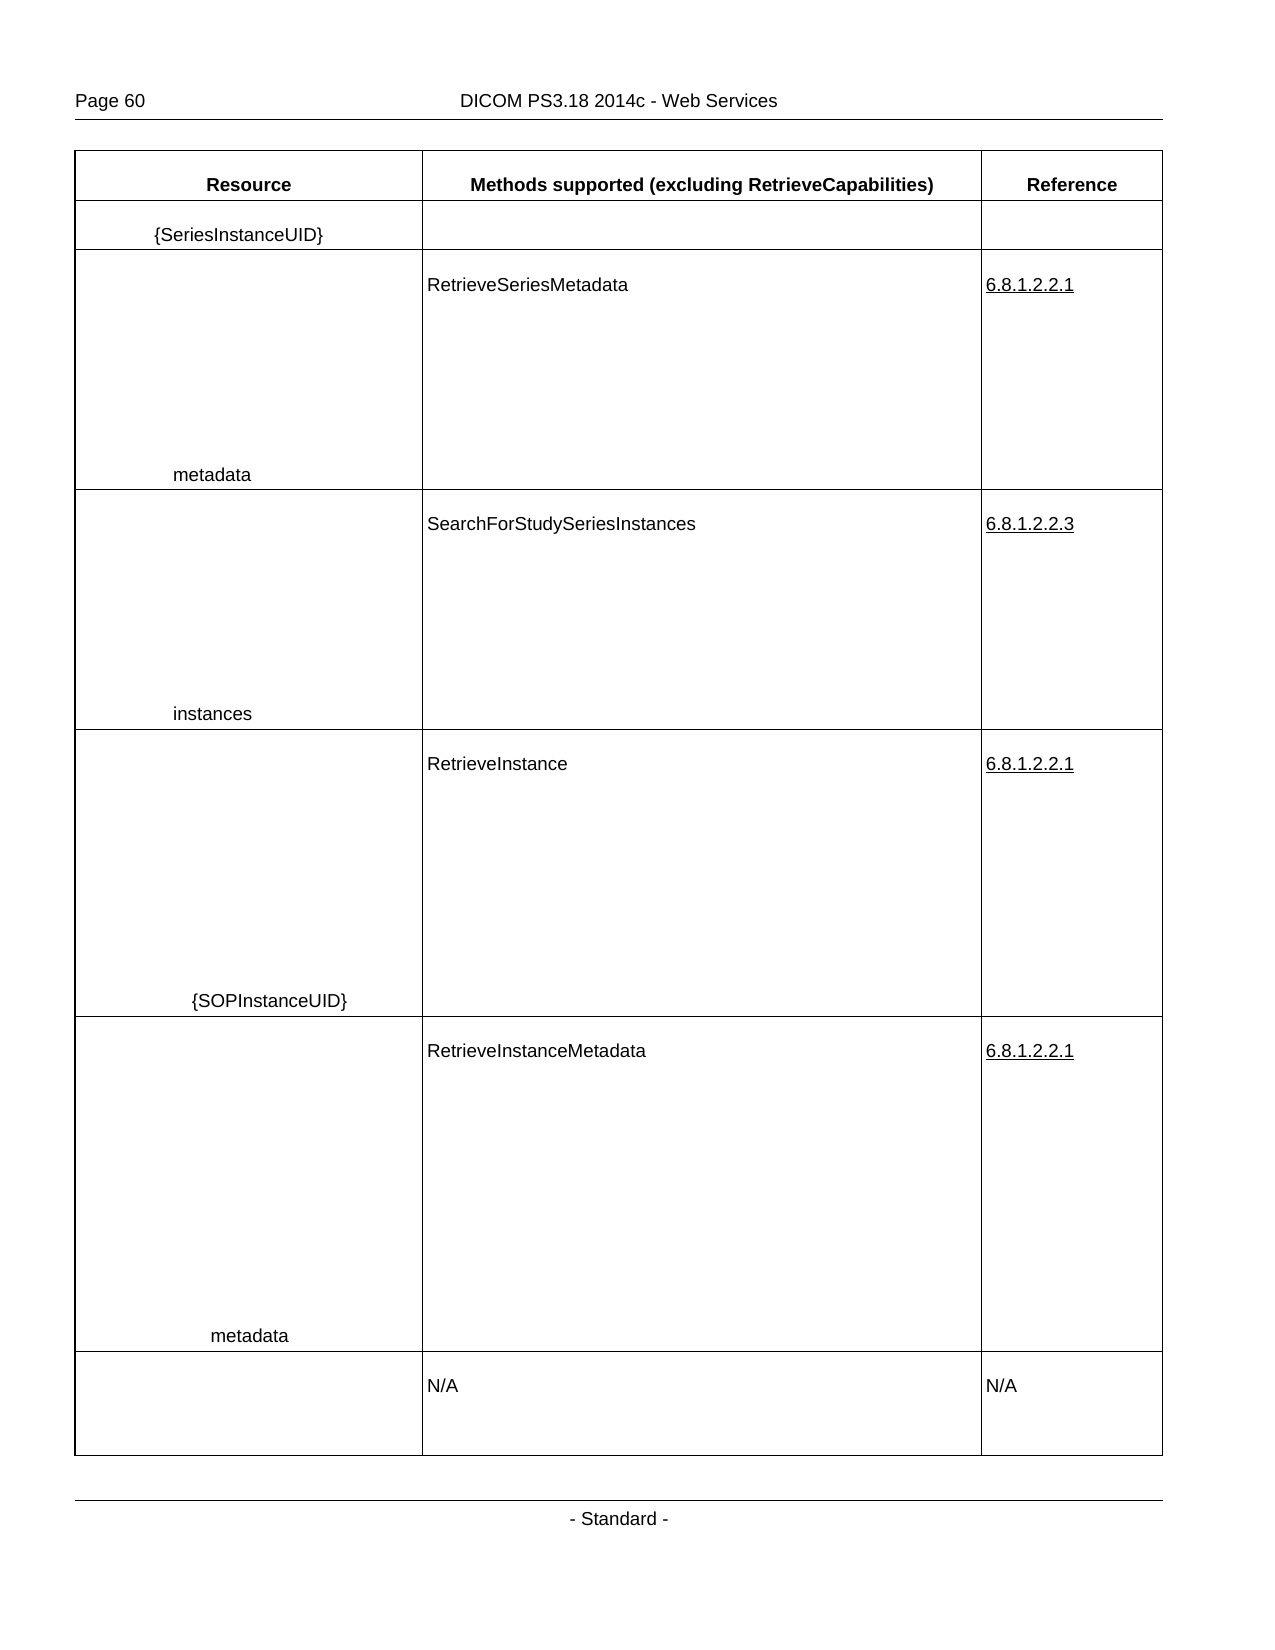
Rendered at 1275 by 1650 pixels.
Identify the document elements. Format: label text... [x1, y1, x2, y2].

table_cell metadata [76, 1017, 422, 1351]
table_cell 6.8.1.2.2.1 [982, 730, 1162, 1016]
table_cell SearchForStudySeriesInstances [423, 490, 981, 729]
table_cell {SOPInstanceUID} [76, 730, 422, 1016]
table_cell [76, 1352, 422, 1455]
table_cell N/A [423, 1352, 981, 1455]
table_header Reference [982, 151, 1162, 200]
table_cell 6.8.1.2.2.3 [982, 490, 1162, 729]
table_cell RetrieveSeriesMetadata [423, 250, 981, 489]
table_cell 6.8.1.2.2.1 [982, 1017, 1162, 1351]
table_cell RetrieveInstanceMetadata [423, 1017, 981, 1351]
table_cell RetrieveInstance [423, 730, 981, 1016]
table_header Resource [76, 151, 422, 200]
table_cell N/A [982, 1352, 1162, 1455]
table_cell 6.8.1.2.2.1 [982, 250, 1162, 489]
table_cell {SeriesInstanceUID} [76, 201, 422, 249]
table_cell metadata [76, 250, 422, 489]
table_cell instances [76, 490, 422, 729]
table_cell [982, 201, 1162, 249]
table_header Methods supported (excluding RetrieveCapabilities) [423, 151, 981, 200]
table_cell [423, 201, 981, 249]
